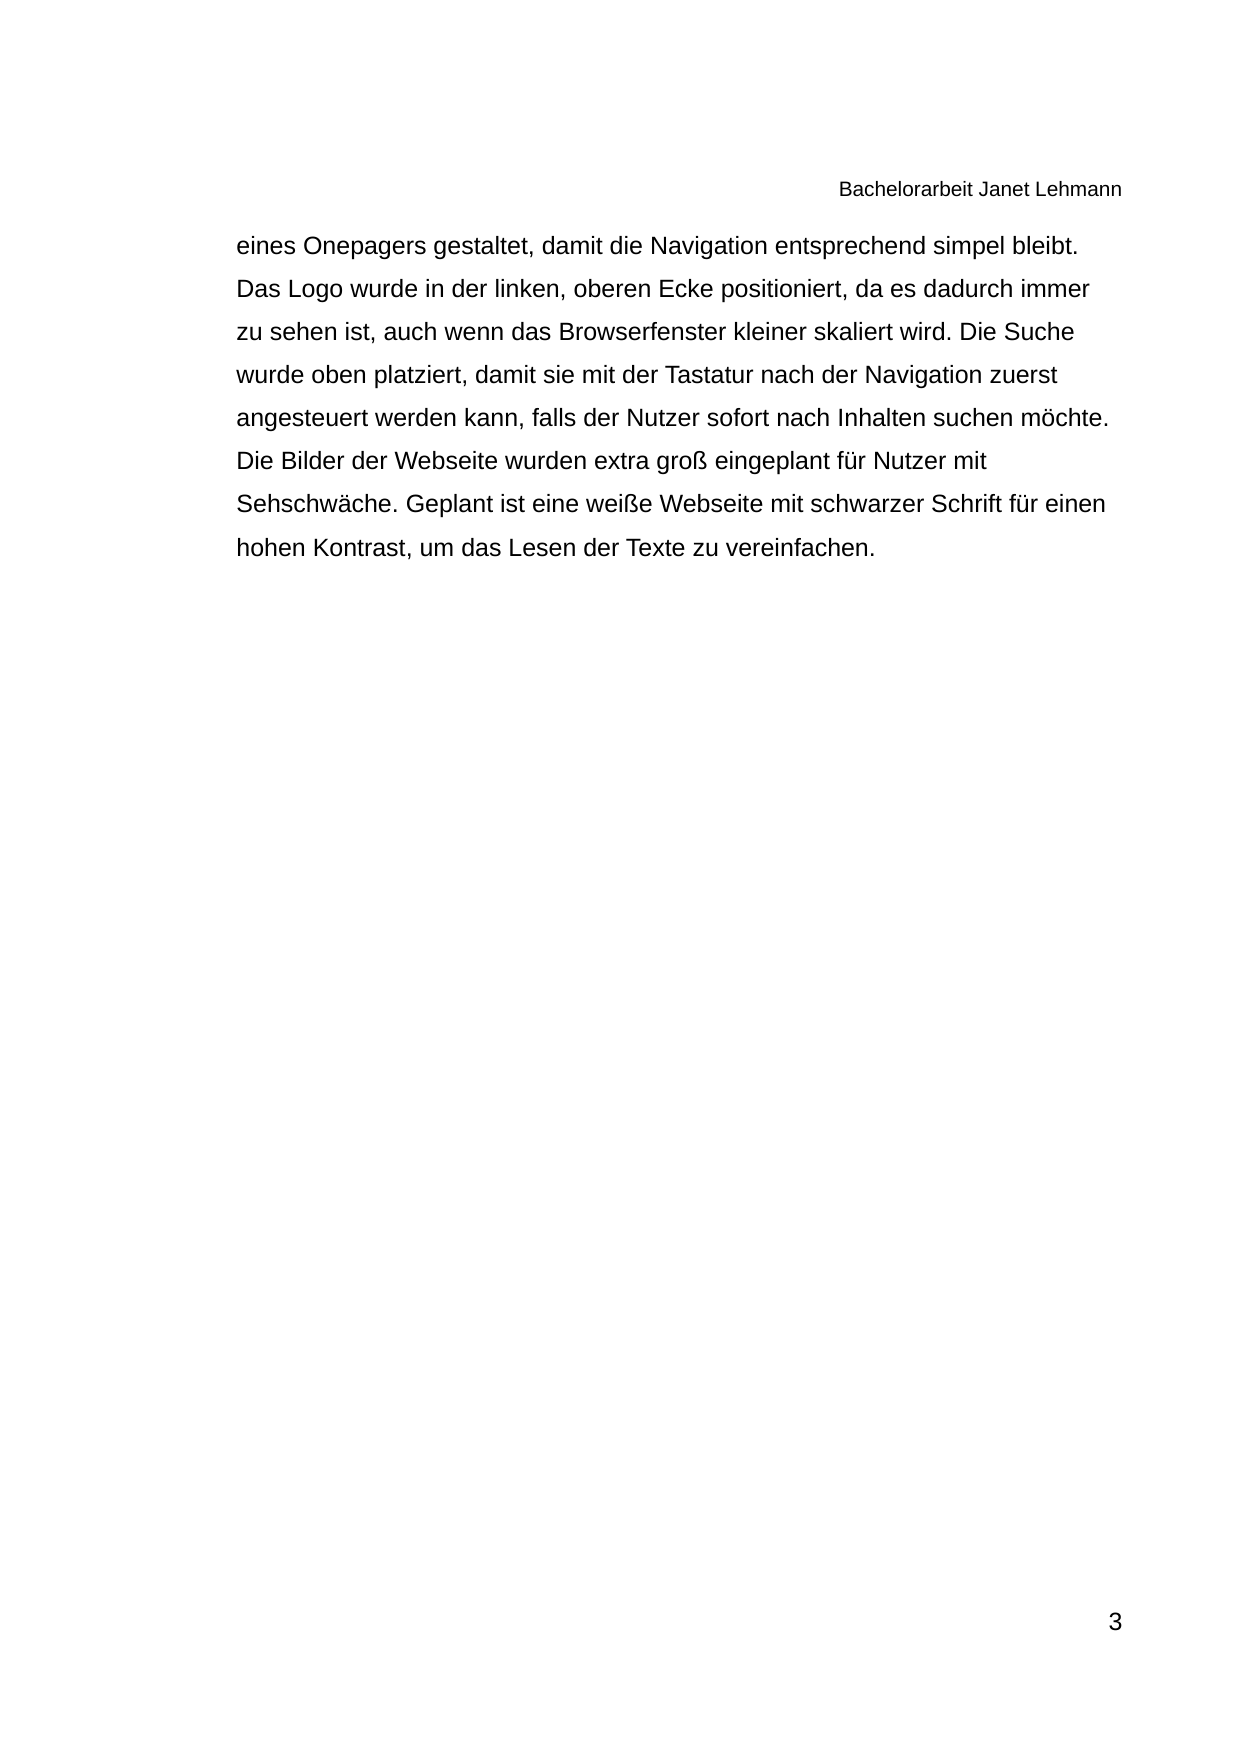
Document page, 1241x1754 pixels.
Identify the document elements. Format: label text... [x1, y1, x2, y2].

text eines Onepagers gestaltet, damit die Navigation entsprechend simpel bleibt. Das Logo wurde in der linken, oberen Ecke positioniert, da es dadurch immer zu sehen ist, auch wenn das Browserfenster kleiner skaliert wird. Die Suche wurde oben platziert, damit sie mit der Tastatur nach der Navigation zuerst angesteuert werden kann, falls der Nutzer sofort nach Inhalten suchen möchte. Die Bilder der Webseite wurden extra groß eingeplant für Nutzer mit Sehschwäche. Geplant ist eine weiße Webseite mit schwarzer Schrift für einen hohen Kontrast, um das Lesen der Texte zu vereinfachen. [236, 231, 1122, 561]
